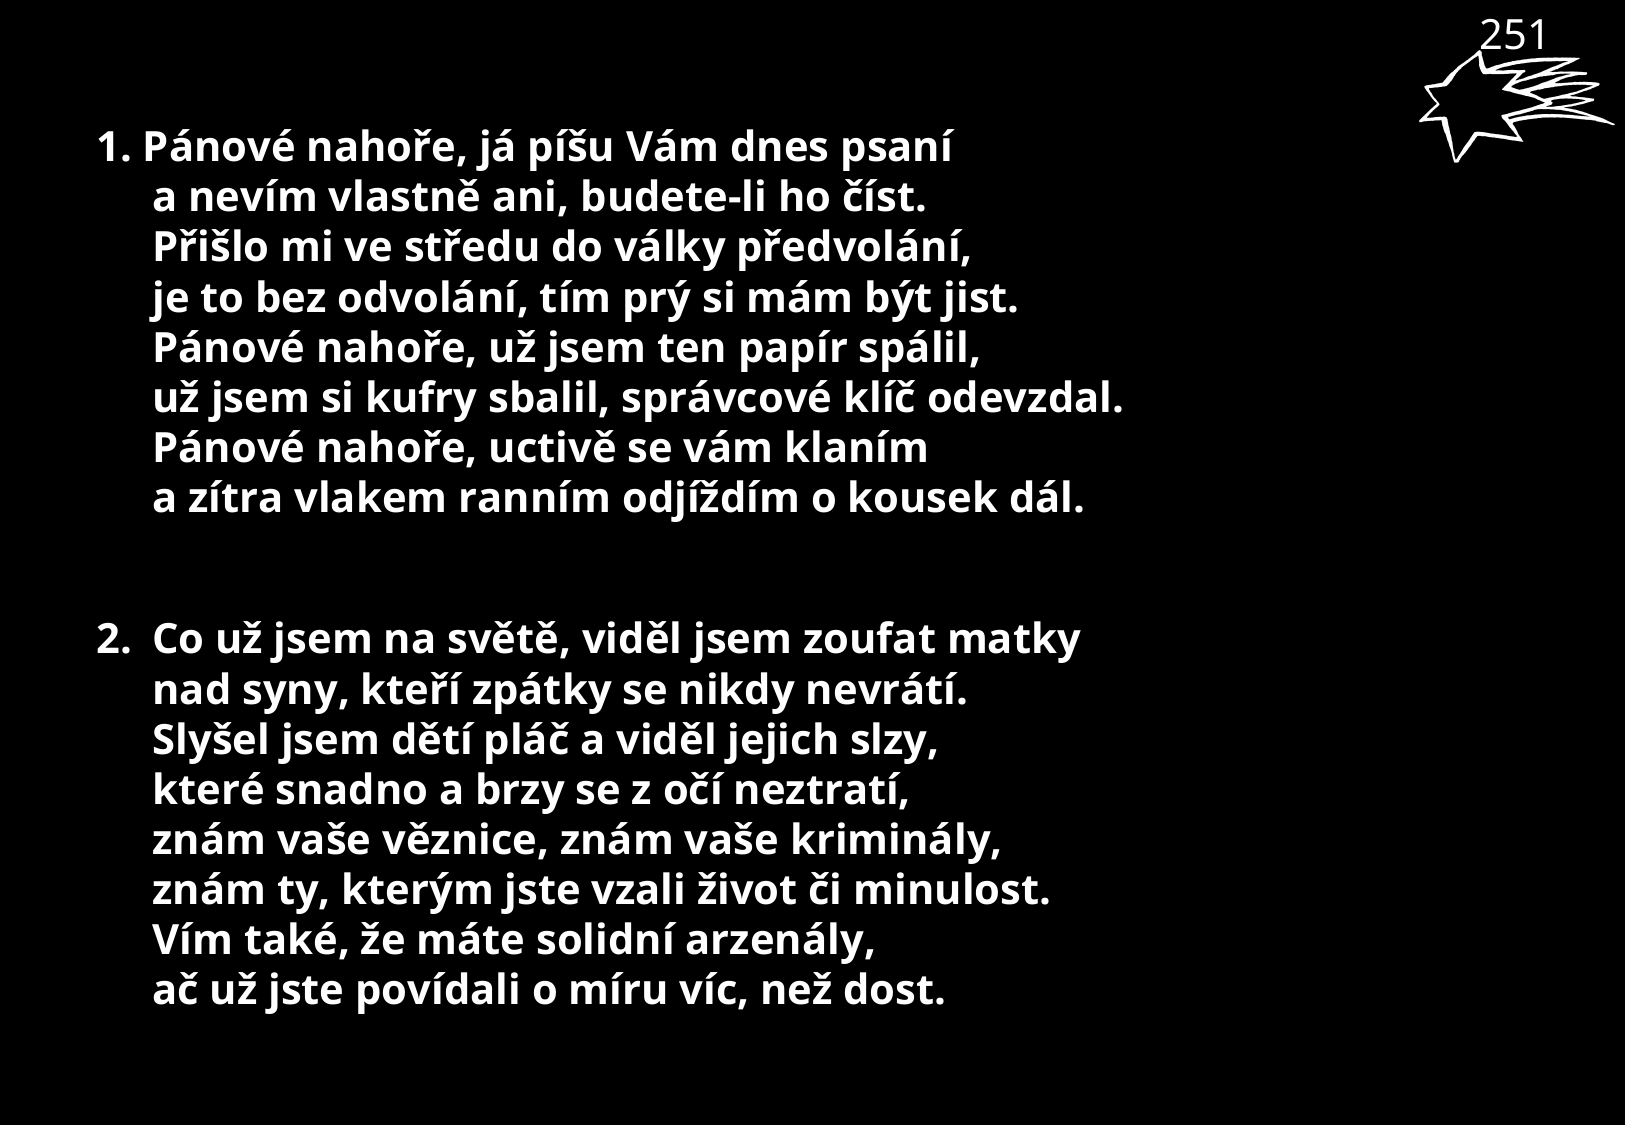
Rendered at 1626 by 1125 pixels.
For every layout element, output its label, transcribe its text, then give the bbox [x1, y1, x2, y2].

text_box 251 [1405, 0, 1626, 66]
list 1. Pánové nahoře, já píšu Vám dnes psaní a nevím vlastně ani, budete-li ho číst. Přišlo mi ve středu do války předvolání, je to bez odvolání, tím prý si mám být jist. Pánové nahoře, už jsem ten papír spálil, už jsem si kufry sbalil, správcové klíč odevzdal. Pánové nahoře, uctivě se vám klaním a zítra vlakem ranním odjíždím o kousek dál. 2. Co už jsem na světě, viděl jsem zoufat matky nad syny, kteří zpátky se nikdy nevrátí. Slyšel jsem dětí pláč a viděl jejich slzy, které snadno a brzy se z očí neztratí, znám vaše věznice, znám vaše kriminály, znám ty, kterým jste vzali život či minulost. Vím také, že máte solidní arzenály, ač už jste povídali o míru víc, než dost. [81, 112, 1544, 1101]
